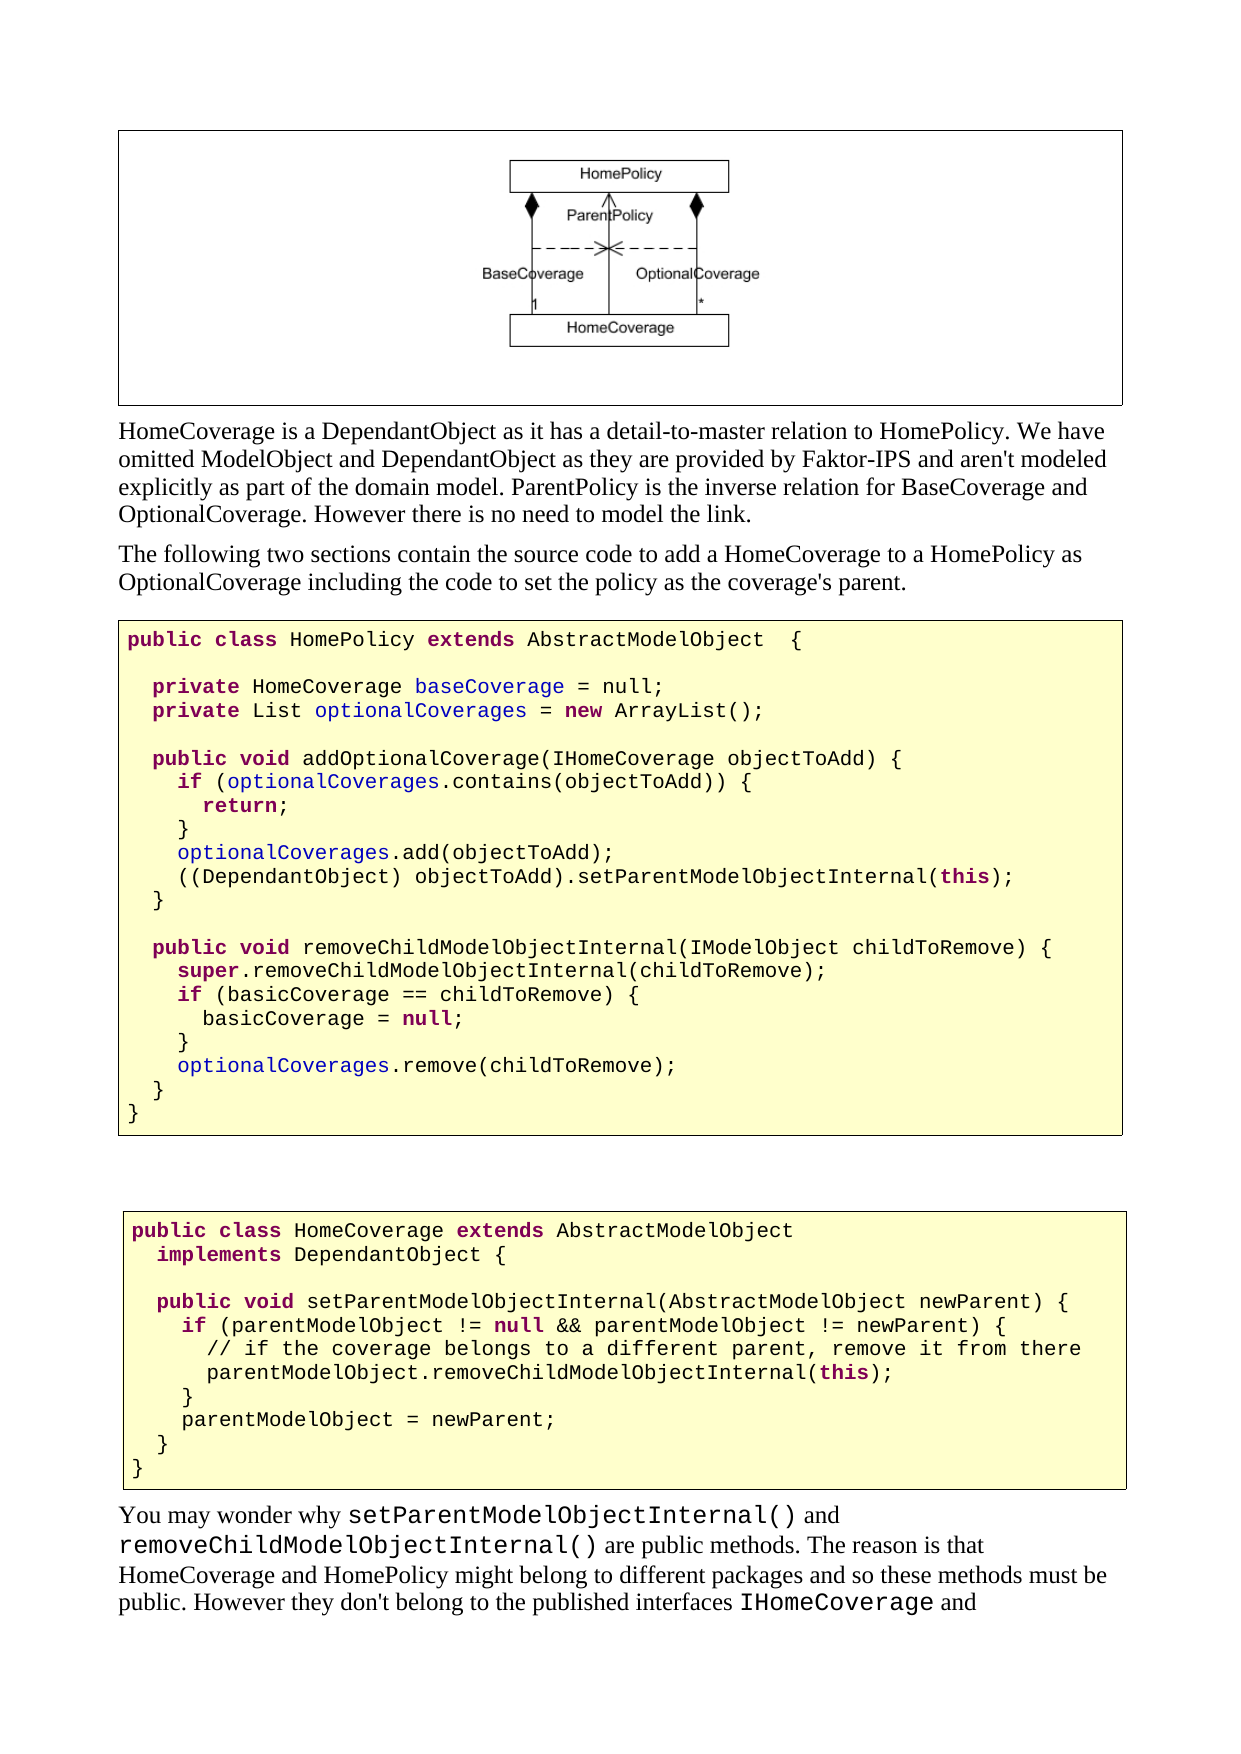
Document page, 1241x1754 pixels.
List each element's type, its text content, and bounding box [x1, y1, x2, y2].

text if (parentModelObject != null && parentModelObject != newParent) { [131, 1315, 1117, 1338]
text } [127, 1102, 1113, 1126]
text You may wonder why setParentModelObjectInternal() and removeChildModelObjectInternal() are public methods. The reason is that HomeCoverage and HomePolicy might belong to different packages and so these methods must be public. However they don't belong to the published interfaces IHomeCoverage and [118, 1187, 1122, 1618]
text public void removeChildModelObjectInternal(IModelObject childToRemove) { [127, 937, 1113, 960]
text public void addOptionalCoverage(IHomeCoverage objectToAdd) { [127, 747, 1113, 771]
text } [131, 1386, 1117, 1409]
text } [131, 1457, 1117, 1480]
text } [127, 818, 1113, 842]
text The following two sections contain the source code to add a HomeCoverage to a HomePolicy as OptionalCoverage including the code to set the policy as the coverage's parent. [118, 541, 1122, 596]
text } [127, 1031, 1113, 1055]
text parentModelObject.removeChildModelObjectInternal(this); [131, 1362, 1117, 1386]
text implements DependantObject { [131, 1244, 1117, 1267]
text // if the coverage belongs to a different parent, remove it from there [131, 1338, 1117, 1362]
text optionalCoverages.add(objectToAdd); [127, 842, 1113, 866]
text parentModelObject = newParent; [131, 1409, 1117, 1433]
text ((DependantObject) objectToAdd).setParentModelObjectInternal(this); [127, 866, 1113, 889]
text } [127, 889, 1113, 913]
text HomeCoverage is a DependantObject as it has a detail-to-master relation to HomePolicy. We have omitted ModelObject and DependantObject as they are provided by Faktor-IPS and aren't modeled explicitly as part of the domain model. ParentPolicy is the inverse relation for BaseCoverage and OptionalCoverage. However there is no need to model the link. [118, 406, 1122, 528]
text if (optionalCoverages.contains(objectToAdd)) { [127, 771, 1113, 795]
text return; [127, 795, 1113, 818]
text public void setParentModelObjectInternal(AbstractModelObject newParent) { [131, 1291, 1117, 1315]
text if (basicCoverage == childToRemove) { [127, 984, 1113, 1008]
text private List optionalCoverages = new ArrayList(); [127, 700, 1113, 724]
text [119, 131, 1122, 405]
text public class HomeCoverage extends AbstractModelObject [131, 1220, 1117, 1244]
text } [127, 1078, 1113, 1102]
text [118, 118, 1122, 130]
text super.removeChildModelObjectInternal(childToRemove); [127, 960, 1113, 984]
text private HomeCoverage baseCoverage = null; [127, 677, 1113, 700]
text public class HomePolicy extends AbstractModelObject { [127, 629, 1113, 653]
picture [458, 138, 782, 369]
text basicCoverage = null; [127, 1008, 1113, 1031]
text } [131, 1433, 1117, 1457]
text optionalCoverages.remove(childToRemove); [127, 1055, 1113, 1078]
